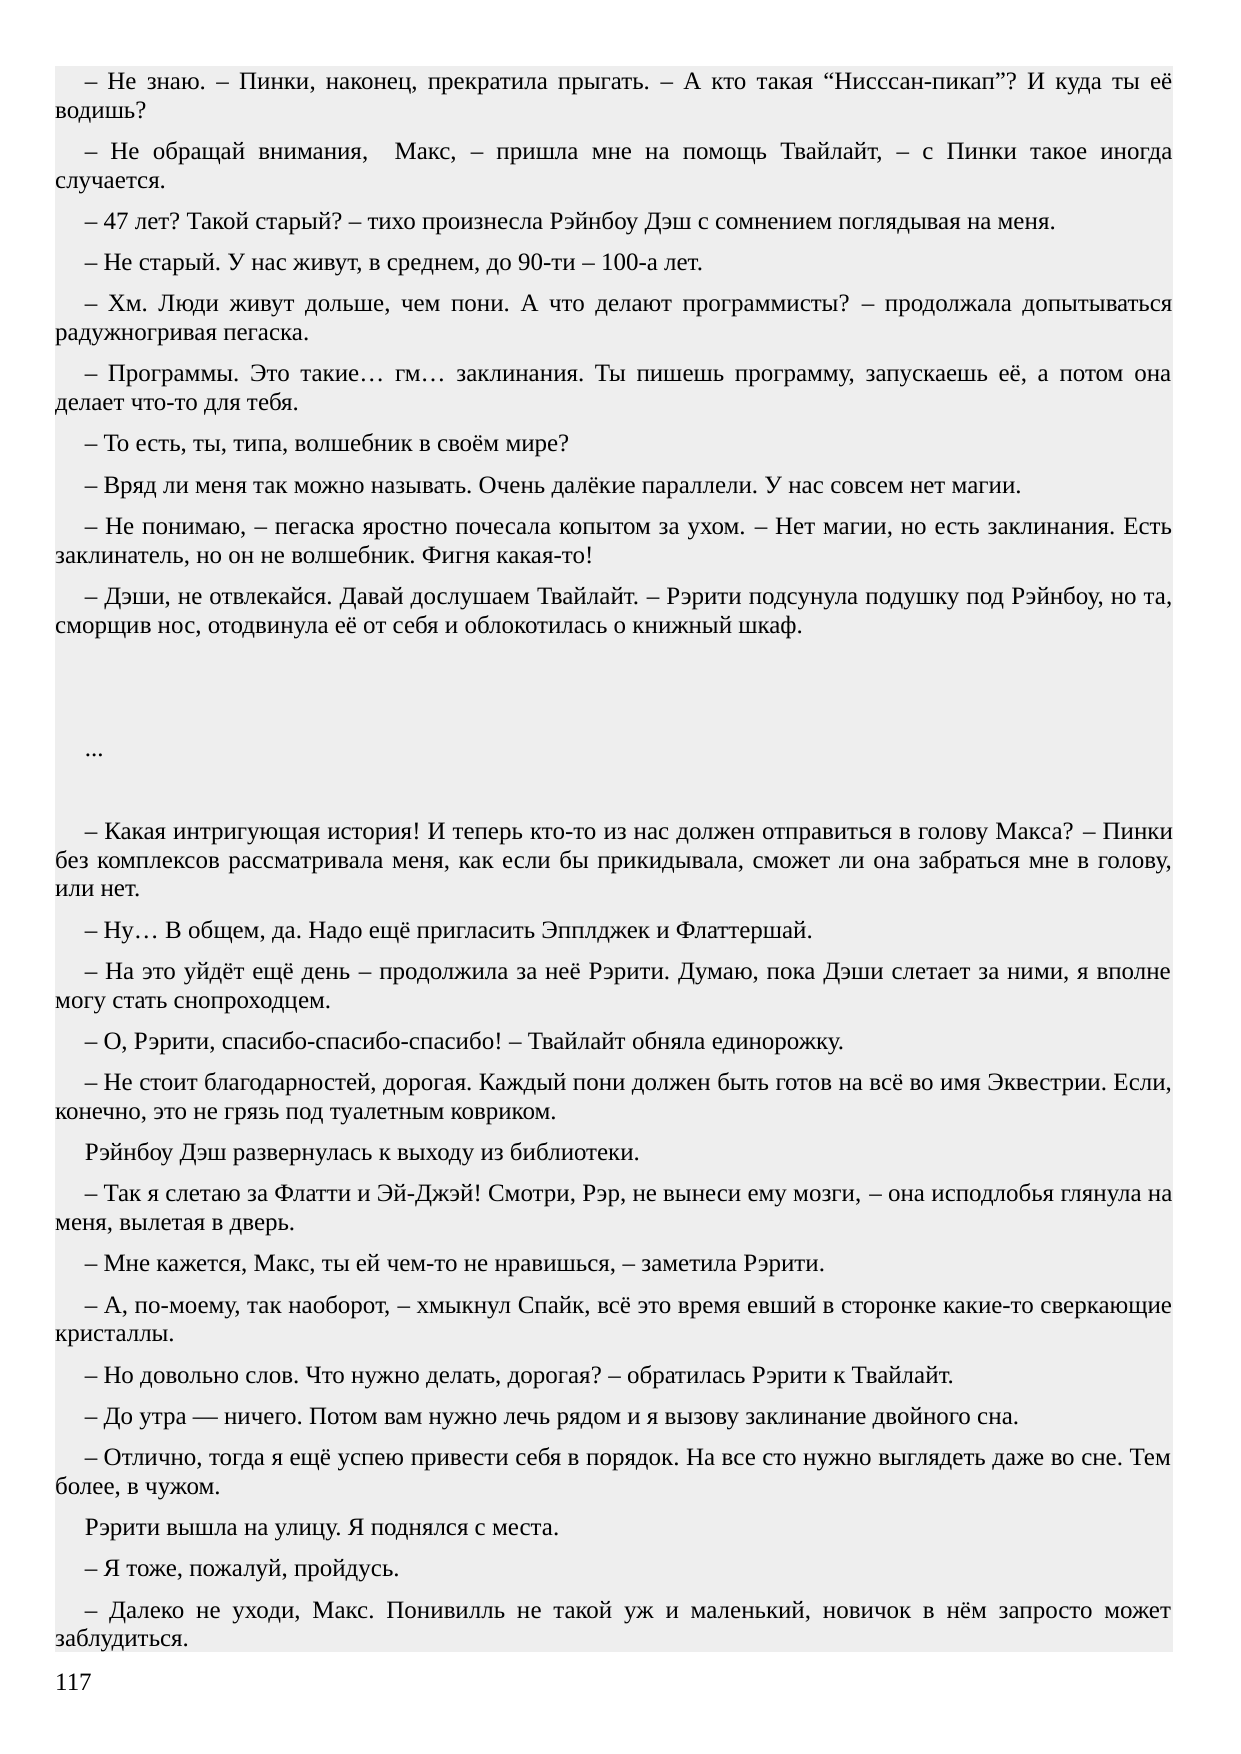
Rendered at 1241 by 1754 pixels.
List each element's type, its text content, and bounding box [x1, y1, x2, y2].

text – Но довольно слов. Что нужно делать, дорогая? – обратилась Рэрити к Твайлайт. [55, 1360, 1173, 1388]
text – Не понимаю, – пегаска яростно почесала копытом за ухом. – Нет магии, но есть заклинания. Есть заклинатель, но он не волшебник. Фигня какая-то! [55, 511, 1173, 568]
text – Программы. Это такие… гм… заклинания. Ты пишешь программу, запускаешь её, а потом она делает что-то для тебя. [55, 358, 1173, 416]
text – До утра — ничего. Потом вам нужно лечь рядом и я вызову заклинание двойного сна. [55, 1401, 1173, 1430]
text – Не обращай внимания, Макс, – пришла мне на помощь Твайлайт, – с Пинки такое иногда случается. [55, 136, 1173, 193]
text Рэрити вышла на улицу. Я поднялся с места. [55, 1512, 1173, 1541]
text – Дэши, не отвлекайся. Давай дослушаем Твайлайт. – Рэрити подсунула подушку под Рэйнбоу, но та, сморщив нос, отодвинула её от себя и облокотилась о книжный шкаф. [55, 581, 1173, 638]
text – А, по-моему, так наоборот, – хмыкнул Спайк, всё это время евший в сторонке какие-то сверкающие кристаллы. [55, 1290, 1173, 1347]
text – Я тоже, пожалуй, пройдусь. [55, 1553, 1173, 1582]
text Рэйнбоу Дэш развернулась к выходу из библиотеки. [55, 1137, 1173, 1166]
text – Какая интригующая история! И теперь кто-то из нас должен отправиться в голову Макса? – Пинки без комплексов рассматривала меня, как если бы прикидывала, сможет ли она забраться мне в голову, или нет. [55, 816, 1173, 902]
text – На это уйдёт ещё день – продолжила за неё Рэрити. Думаю, пока Дэши слетает за ними, я вполне могу стать снопроходцем. [55, 956, 1173, 1013]
text – То есть, ты, типа, волшебник в своём мире? [55, 428, 1173, 457]
text – Хм. Люди живут дольше, чем пони. А что делают программисты? – продолжала допытываться радужногривая пегаска. [55, 288, 1173, 346]
text – О, Рэрити, спасибо-спасибо-спасибо! – Твайлайт обняла единорожку. [55, 1026, 1173, 1055]
text – 47 лет? Такой старый? – тихо произнесла Рэйнбоу Дэш с сомнением поглядывая на меня. [55, 206, 1173, 235]
text – Так я слетаю за Флатти и Эй-Джэй! Смотри, Рэр, не вынеси ему мозги, – она исподлобья глянула на меня, вылетая в дверь. [55, 1178, 1173, 1236]
text – Отлично, тогда я ещё успею привести себя в порядок. На все сто нужно выглядеть даже во сне. Тем более, в чужом. [55, 1442, 1173, 1500]
text – Не стоит благодарностей, дорогая. Каждый пони должен быть готов на всё во имя Эквестрии. Если, конечно, это не грязь под туалетным ковриком. [55, 1067, 1173, 1125]
text – Не старый. У нас живут, в среднем, до 90-ти – 100-а лет. [55, 247, 1173, 276]
text – Вряд ли меня так можно называть. Очень далёкие параллели. У нас совсем нет магии. [55, 470, 1173, 498]
text – Мне кажется, Макс, ты ей чем-то не нравишься, – заметила Рэрити. [55, 1248, 1173, 1277]
text – Далеко не уходи, Макс. Понивилль не такой уж и маленький, новичок в нём запросто может заблудиться. [55, 1595, 1173, 1652]
text ... [55, 733, 1173, 762]
text – Не знаю. – Пинки, наконец, прекратила прыгать. – А кто такая “Нисссан-пикап”? И куда ты её водишь? [55, 66, 1173, 123]
text – Ну… В общем, да. Надо ещё пригласить Эпплджек и Флаттершай. [55, 915, 1173, 943]
